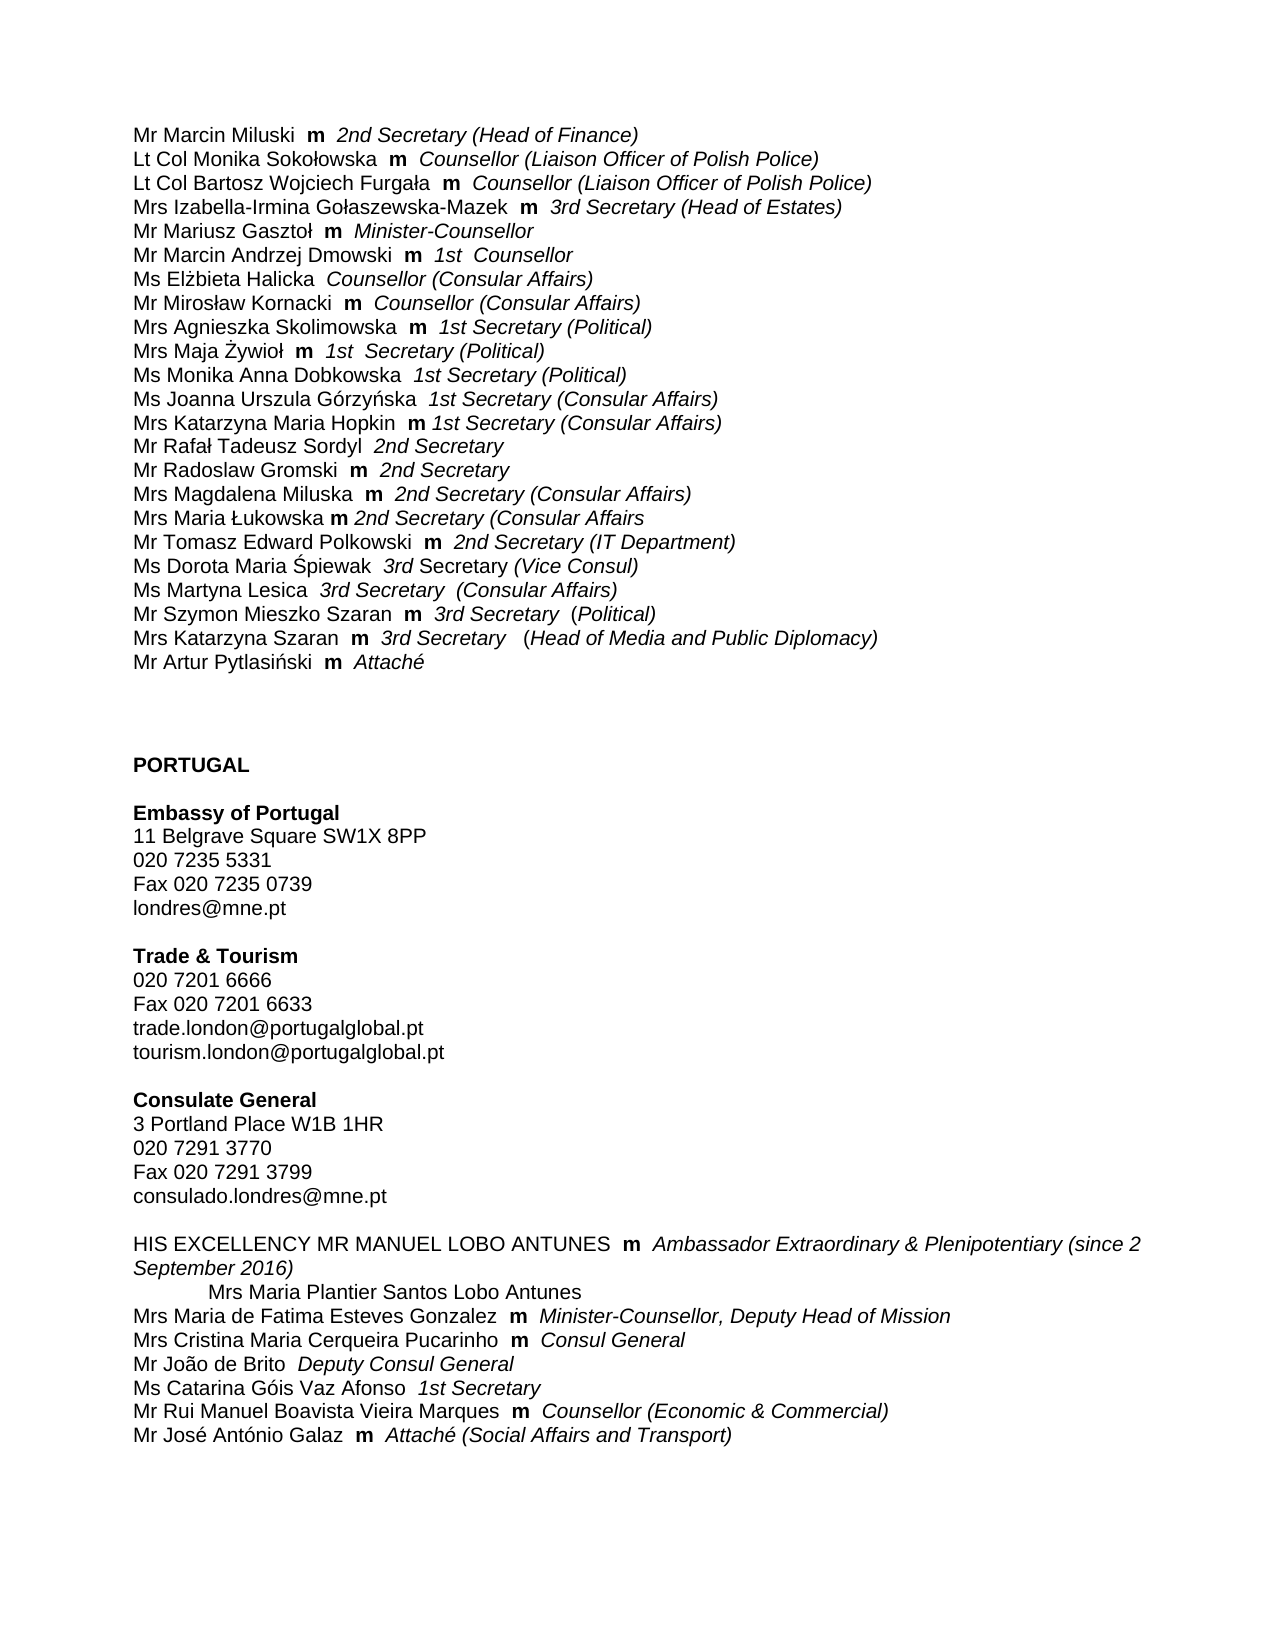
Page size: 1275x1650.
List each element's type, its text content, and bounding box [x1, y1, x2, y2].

text Ms Joanna Urszula Górzyńska 1st Secretary (Consular Affairs) [133, 386, 1181, 410]
text Ms Dorota Maria Śpiewak 3rd Secretary (Vice Consul) [133, 554, 1181, 578]
text Mr Rui Manuel Boavista Vieira Marques m Counsellor (Economic & Commercial) [133, 1399, 1181, 1423]
text 3 Portland Place W1B 1HR [133, 1112, 1181, 1136]
text Mr Marcin Andrzej Dmowski m 1st Counsellor [133, 243, 1181, 267]
text Lt Col Monika Sokołowska m Counsellor (Liaison Officer of Polish Police) [133, 147, 1181, 171]
text londres@mne.pt [133, 896, 1181, 920]
text Fax 020 7235 0739 [133, 872, 1181, 896]
text Consulate General [133, 1088, 1181, 1112]
text Mr Rafał Tadeusz Sordyl 2nd Secretary [133, 434, 1181, 458]
text Fax 020 7291 3799 [133, 1160, 1181, 1184]
text Mr João de Brito Deputy Consul General [133, 1351, 1181, 1375]
text consulado.londres@mne.pt [133, 1184, 1181, 1208]
text Mrs Cristina Maria Cerqueira Pucarinho m Consul General [133, 1327, 1181, 1351]
text Mr Szymon Mieszko Szaran m 3rd Secretary (Political) [133, 602, 1181, 626]
text Mr José António Galaz m Attaché (Social Affairs and Transport) [133, 1423, 1181, 1447]
text 11 Belgrave Square SW1X 8PP [133, 824, 1181, 848]
text Mrs Izabella-Irmina Gołaszewska-Mazek m 3rd Secretary (Head of Estates) Mr Mariusz Gasztoł m Minister-Counsellor [133, 195, 1181, 243]
text Mr Marcin Miluski m 2nd Secretary (Head of Finance) [133, 123, 1181, 147]
text Ms Catarina Góis Vaz Afonso 1st Secretary [133, 1375, 1181, 1399]
text tourism.london@portugalglobal.pt [133, 1040, 1181, 1064]
text Ms Martyna Lesica 3rd Secretary (Consular Affairs) [133, 578, 1181, 602]
text Mrs Maria Łukowska m 2nd Secretary (Consular Affairs [133, 506, 1181, 530]
text 020 7291 3770 [133, 1136, 1181, 1160]
text Embassy of Portugal [133, 800, 1181, 824]
text Mrs Magdalena Miluska m 2nd Secretary (Consular Affairs) [133, 482, 1181, 506]
text Mrs Katarzyna Maria Hopkin m 1st Secretary (Consular Affairs) [133, 410, 1181, 434]
text 020 7201 6666 [133, 968, 1181, 992]
text Mr Mirosław Kornacki m Counsellor (Consular Affairs) [133, 291, 1181, 314]
text Mrs Maria Plantier Santos Lobo Antunes [133, 1279, 1181, 1303]
text 020 7235 5331 [133, 848, 1181, 872]
text Mr Radoslaw Gromski m 2nd Secretary [133, 458, 1181, 482]
text Mrs Maria de Fatima Esteves Gonzalez m Minister-Counsellor, Deputy Head of Mission [133, 1303, 1181, 1327]
text Ms Monika Anna Dobkowska 1st Secretary (Political) [133, 362, 1181, 386]
text trade.london@portugalglobal.pt [133, 1016, 1181, 1040]
text Mrs Maja Żywioł m 1st Secretary (Political) [133, 338, 1181, 362]
text Mr Tomasz Edward Polkowski m 2nd Secretary (IT Department) [133, 530, 1181, 554]
text Lt Col Bartosz Wojciech Furgała m Counsellor (Liaison Officer of Polish Police) [133, 171, 1181, 195]
text Mrs Agnieszka Skolimowska m 1st Secretary (Political) [133, 314, 1181, 338]
text PORTUGAL [133, 752, 1181, 776]
text HIS EXCELLENCY MR MANUEL LOBO ANTUNES m Ambassador Extraordinary & Plenipotentiary (since 2 September 2016) [133, 1232, 1181, 1279]
text Mrs Katarzyna Szaran m 3rd Secretary (Head of Media and Public Diplomacy) [133, 626, 1181, 650]
text Trade & Tourism [133, 944, 1181, 968]
text Ms Elżbieta Halicka Counsellor (Consular Affairs) [133, 267, 1181, 291]
text Mr Artur Pytlasiński m Attaché [133, 650, 1181, 674]
text Fax 020 7201 6633 [133, 992, 1181, 1016]
